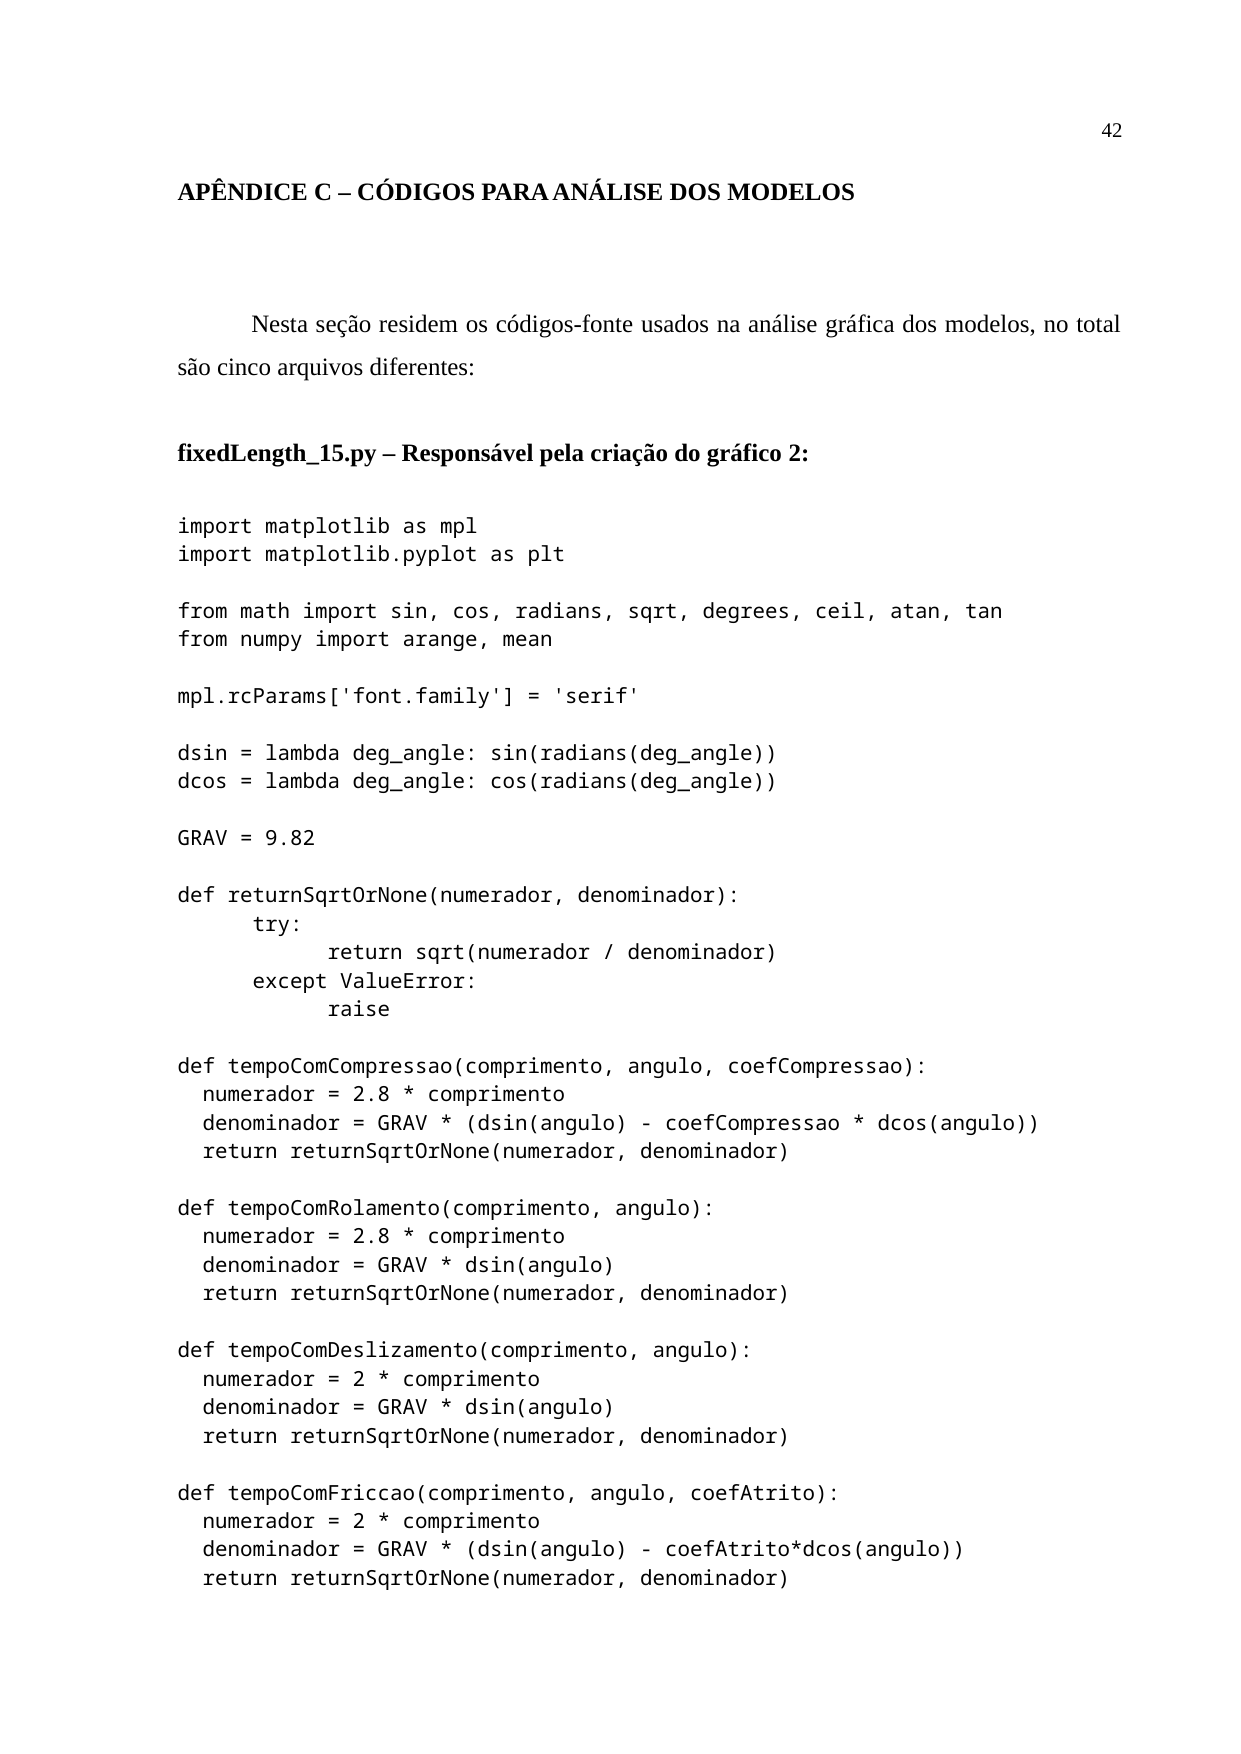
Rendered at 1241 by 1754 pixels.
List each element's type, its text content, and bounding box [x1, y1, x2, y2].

text from math import sin, cos, radians, sqrt, degrees, ceil, atan, tan [177, 596, 1122, 624]
text dcos = lambda deg_angle: cos(radians(deg_angle)) [177, 767, 1122, 795]
text def tempoComDeslizamento(comprimento, angulo): [177, 1335, 1122, 1364]
text denominador = GRAV * dsin(angulo) [177, 1392, 1122, 1421]
text numerador = 2 * comprimento [177, 1364, 1122, 1392]
text return returnSqrtOrNone(numerador, denominador) [177, 1136, 1122, 1165]
text denominador = GRAV * (dsin(angulo) - coefAtrito*dcos(angulo)) [177, 1534, 1122, 1563]
text def tempoComRolamento(comprimento, angulo): [177, 1193, 1122, 1222]
subtitle apêndice c – Códigos para análise dos modelos [177, 177, 1122, 206]
text return returnSqrtOrNone(numerador, denominador) [177, 1278, 1122, 1307]
text try: [177, 909, 1122, 937]
text dsin = lambda deg_angle: sin(radians(deg_angle)) [177, 738, 1122, 767]
text numerador = 2.8 * comprimento [177, 1079, 1122, 1108]
text from numpy import arange, mean [177, 624, 1122, 653]
text fixedLength_15.py – Responsável pela criação do gráfico 2: [177, 438, 1122, 467]
text return returnSqrtOrNone(numerador, denominador) [177, 1421, 1122, 1449]
text denominador = GRAV * (dsin(angulo) - coefCompressao * dcos(angulo)) [177, 1108, 1122, 1136]
text return returnSqrtOrNone(numerador, denominador) [177, 1563, 1122, 1591]
text import matplotlib.pyplot as plt [177, 539, 1122, 568]
text denominador = GRAV * dsin(angulo) [177, 1250, 1122, 1278]
text raise [177, 994, 1122, 1023]
text def tempoComCompressao(comprimento, angulo, coefCompressao): [177, 1051, 1122, 1079]
text mpl.rcParams['font.family'] = 'serif' [177, 681, 1122, 710]
text import matplotlib as mpl [177, 511, 1122, 539]
text except ValueError: [177, 966, 1122, 994]
text Nesta seção residem os códigos-fonte usados na análise gráfica dos modelos, no total são cinco arquivos diferentes: [177, 309, 1122, 381]
text GRAV = 9.82 [177, 823, 1122, 852]
text return sqrt(numerador / denominador) [177, 937, 1122, 966]
text def returnSqrtOrNone(numerador, denominador): [177, 880, 1122, 909]
text numerador = 2.8 * comprimento [177, 1222, 1122, 1250]
text def tempoComFriccao(comprimento, angulo, coefAtrito): [177, 1478, 1122, 1506]
text numerador = 2 * comprimento [177, 1506, 1122, 1534]
